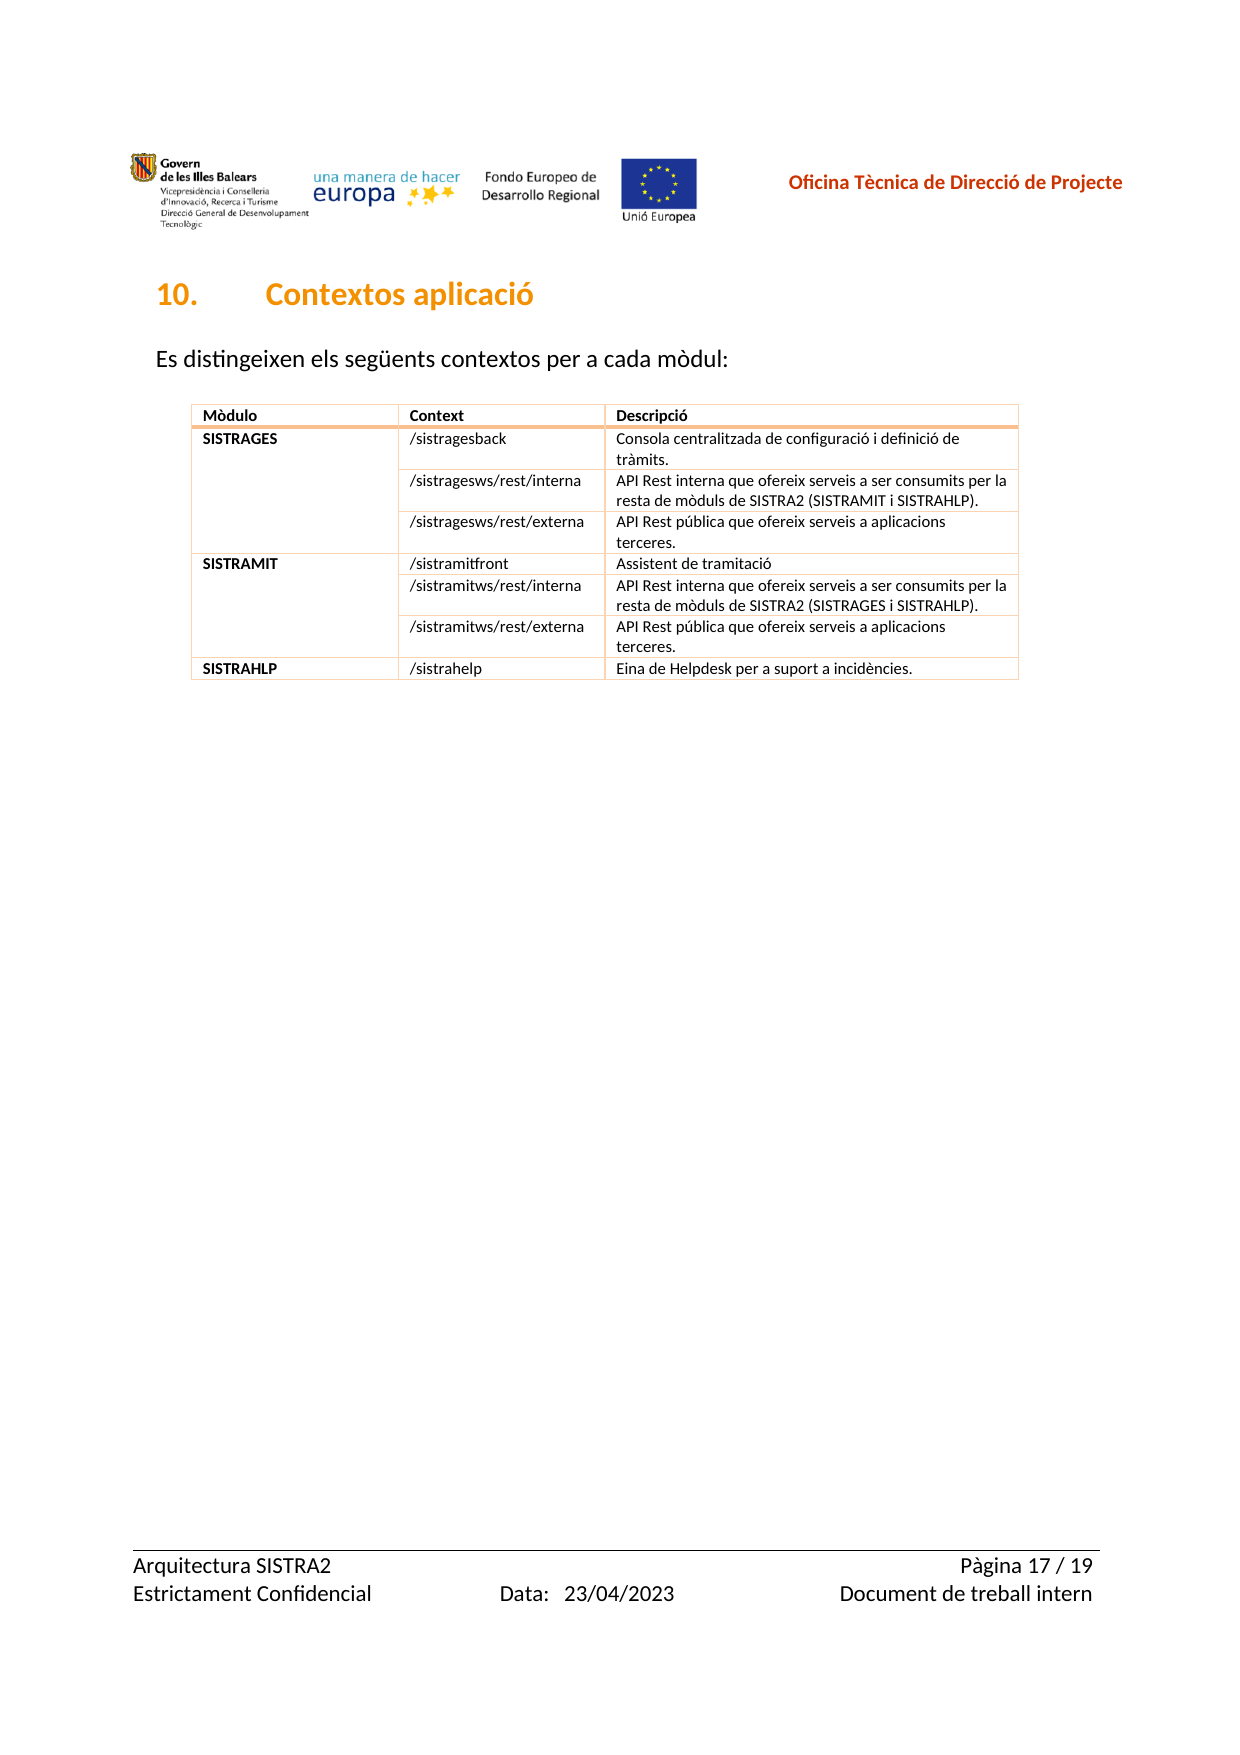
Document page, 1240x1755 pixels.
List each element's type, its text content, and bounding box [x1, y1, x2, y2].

table_cell SISTRAGES [192, 429, 398, 552]
table_cell API Rest pública que ofereix serveis a aplicacions terceres. [606, 616, 1018, 657]
table_cell Consola centralitzada de configuració i definició de tràmits. [606, 429, 1018, 469]
table_cell /sistragesback [399, 429, 604, 469]
table_cell Eina de Helpdesk per a suport a incidències. [606, 658, 1018, 678]
table_cell /sistramitws/rest/interna [399, 575, 604, 615]
table_cell Assistent de tramitació [606, 554, 1018, 574]
table_header Mòdulo [192, 405, 398, 425]
text Es distingeixen els següents contextos per a cada mòdul: [156, 343, 1121, 373]
table_cell SISTRAHLP [192, 658, 398, 678]
table_cell /sistragesws/rest/externa [399, 512, 604, 552]
table_header Descripció [606, 405, 1018, 425]
table_cell /sistramitws/rest/externa [399, 616, 604, 657]
picture [130, 152, 699, 230]
subtitle Contextos aplicació [156, 273, 1121, 314]
table_cell /sistramitfront [399, 554, 604, 574]
table_cell API Rest interna que ofereix serveis a ser consumits per la resta de mòduls de SISTRA2 (SISTRAGES i SISTRAHLP). [606, 575, 1018, 615]
table_cell /sistrahelp [399, 658, 604, 678]
table_cell /sistragesws/rest/interna [399, 470, 604, 511]
table_cell API Rest pública que ofereix serveis a aplicacions terceres. [606, 512, 1018, 552]
table_header Context [399, 405, 604, 425]
table_cell SISTRAMIT [192, 554, 398, 657]
table_cell API Rest interna que ofereix serveis a ser consumits per la resta de mòduls de SISTRA2 (SISTRAMIT i SISTRAHLP). [606, 470, 1018, 511]
